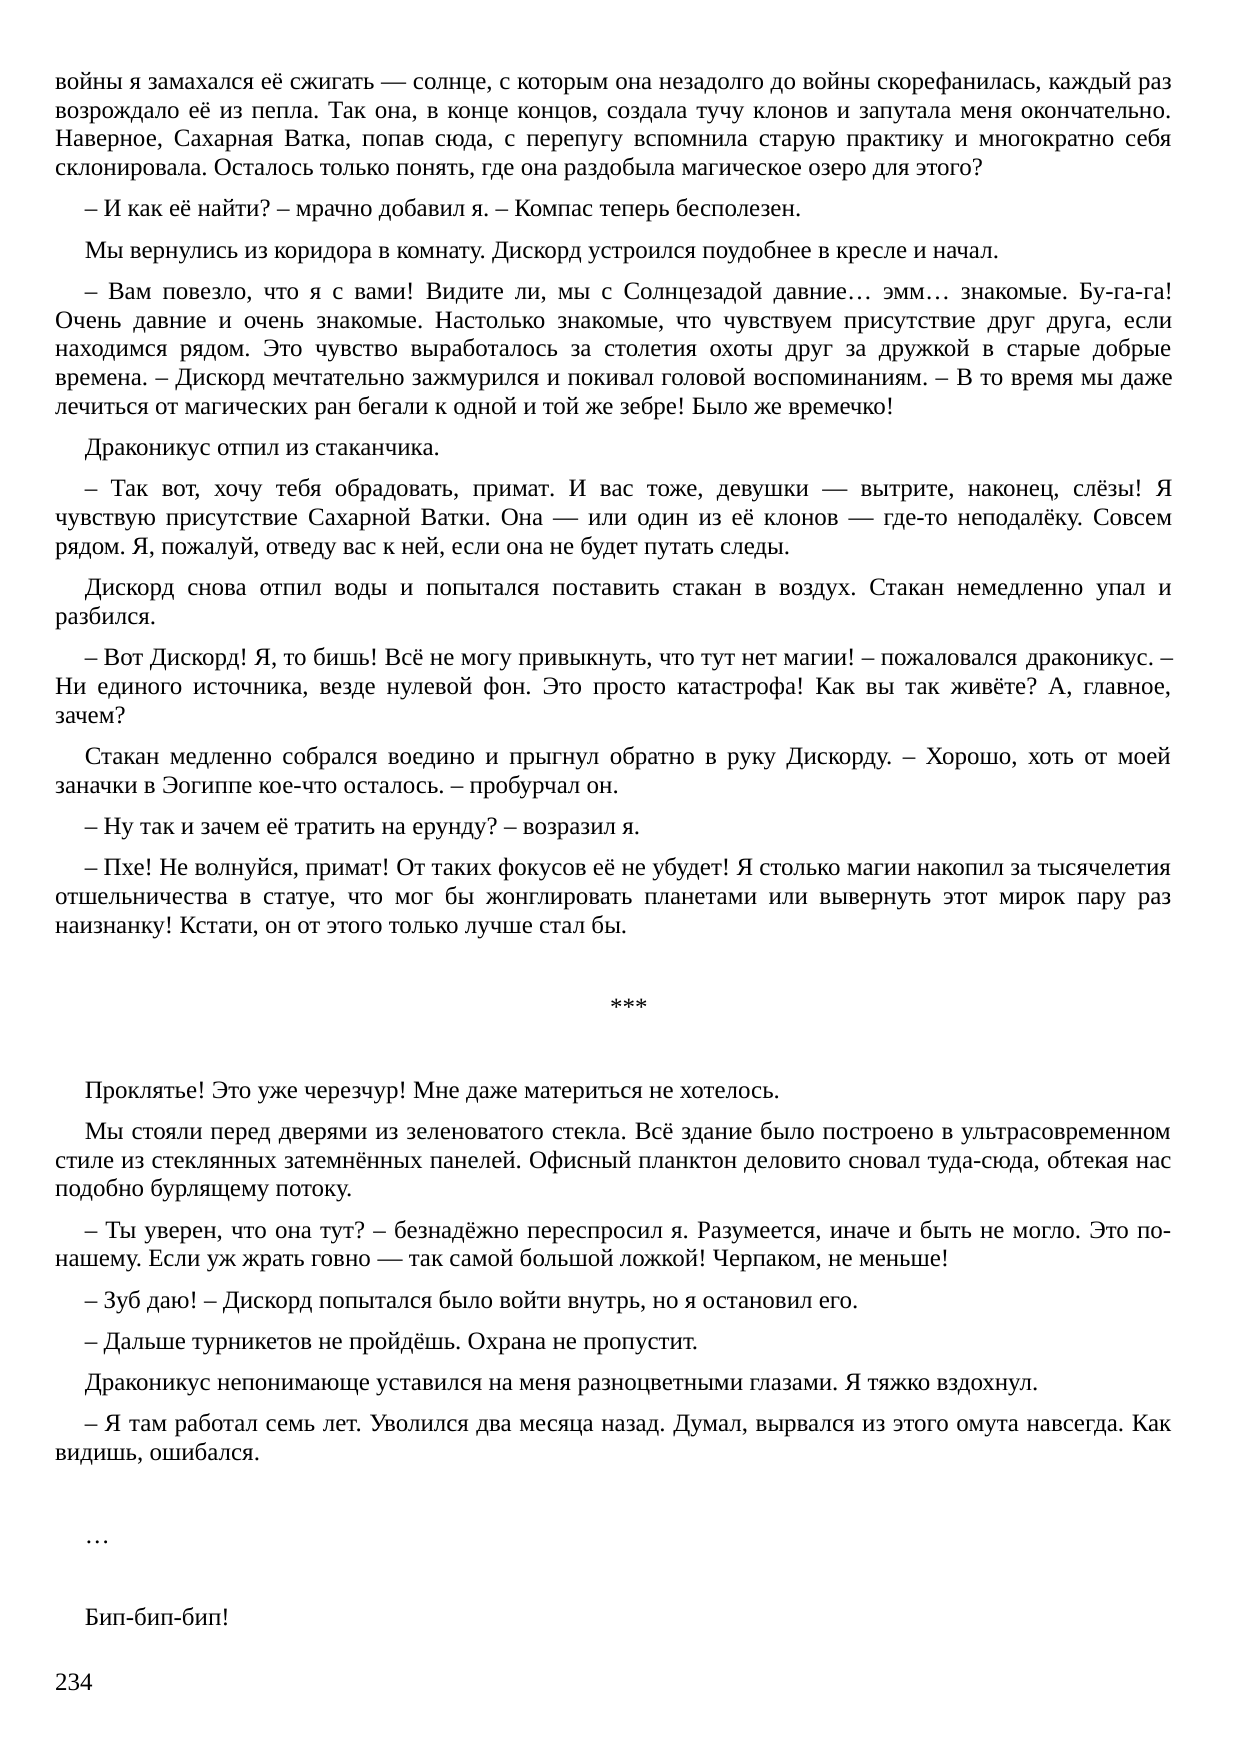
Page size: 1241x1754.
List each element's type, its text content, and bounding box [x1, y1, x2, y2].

text … [55, 1520, 1173, 1548]
text – Вам повезло, что я с вами! Видите ли, мы с Солнцезадой давние… эмм… знакомые. Бу-га-га! Очень давние и очень знакомые. Настолько знакомые, что чувствуем присутствие друг друга, если находимся рядом. Это чувство выработалось за столетия охоты друг за дружкой в старые добрые времена. – Дискорд мечтательно зажмурился и покивал головой воспоминаниям. – В то время мы даже лечиться от магических ран бегали к одной и той же зебре! Было же времечко! [55, 276, 1173, 420]
text – Я там работал семь лет. Уволился два месяца назад. Думал, вырвался из этого омута навсегда. Как видишь, ошибался. [55, 1408, 1173, 1466]
text – Ну так и зачем её тратить на ерунду? – возразил я. [55, 811, 1173, 840]
text Стакан медленно собрался воедино и прыгнул обратно в руку Дискорду. – Хорошо, хоть от моей заначки в Эогиппе кое-что осталось. – пробурчал он. [55, 741, 1173, 798]
text Бип-бип-бип! [55, 1602, 1173, 1631]
text Мы стояли перед дверями из зеленоватого стекла. Всё здание было построено в ультрасовременном стиле из стеклянных затемнённых панелей. Офисный планктон деловито сновал туда-сюда, обтекая нас подобно бурлящему потоку. [55, 1116, 1173, 1202]
text Мы вернулись из коридора в комнату. Дискорд устроился поудобнее в кресле и начал. [55, 235, 1173, 263]
text Проклятье! Это уже черезчур! Мне даже материться не хотелось. [55, 1075, 1173, 1103]
text – Зуб даю! – Дискорд попытался было войти внутрь, но я остановил его. [55, 1285, 1173, 1313]
text – Пхе! Не волнуйся, примат! От таких фокусов её не убудет! Я столько магии накопил за тысячелетия отшельничества в статуе, что мог бы жонглировать планетами или вывернуть этот мирок пару раз наизнанку! Кстати, он от этого только лучше стал бы. [55, 852, 1173, 938]
text – Ты уверен, что она тут? – безнадёжно переспросил я. Разумеется, иначе и быть не могло. Это по-нашему. Если уж жрать говно — так самой большой ложкой! Черпаком, не меньше! [55, 1215, 1173, 1272]
text войны я замахался её сжигать — солнце, с которым она незадолго до войны скорефанилась, каждый раз возрождало её из пепла. Так она, в конце концов, создала тучу клонов и запутала меня окончательно. Наверное, Сахарная Ватка, попав сюда, с перепугу вспомнила старую практику и многократно себя склонировала. Осталось только понять, где она раздобыла магическое озеро для этого? [55, 66, 1173, 181]
text – Вот Дискорд! Я, то бишь! Всё не могу привыкнуть, что тут нет магии! – пожаловался драконикус. – Ни единого источника, везде нулевой фон. Это просто катастрофа! Как вы так живёте? А, главное, зачем? [55, 642, 1173, 728]
text – И как её найти? – мрачно добавил я. – Компас теперь бесполезен. [55, 193, 1173, 222]
text Дискорд снова отпил воды и попытался поставить стакан в воздух. Стакан немедленно упал и разбился. [55, 572, 1173, 630]
text Драконикус непонимающе уставился на меня разноцветными глазами. Я тяжко вздохнул. [55, 1367, 1173, 1396]
text Драконикус отпил из стаканчика. [55, 432, 1173, 461]
text – Так вот, хочу тебя обрадовать, примат. И вас тоже, девушки — вытрите, наконец, слёзы! Я чувствую присутствие Сахарной Ватки. Она — или один из её клонов — где-то неподалёку. Совсем рядом. Я, пожалуй, отведу вас к ней, если она не будет путать следы. [55, 473, 1173, 560]
text – Дальше турникетов не пройдёшь. Охрана не пропустит. [55, 1326, 1173, 1355]
text *** [55, 992, 1173, 1021]
